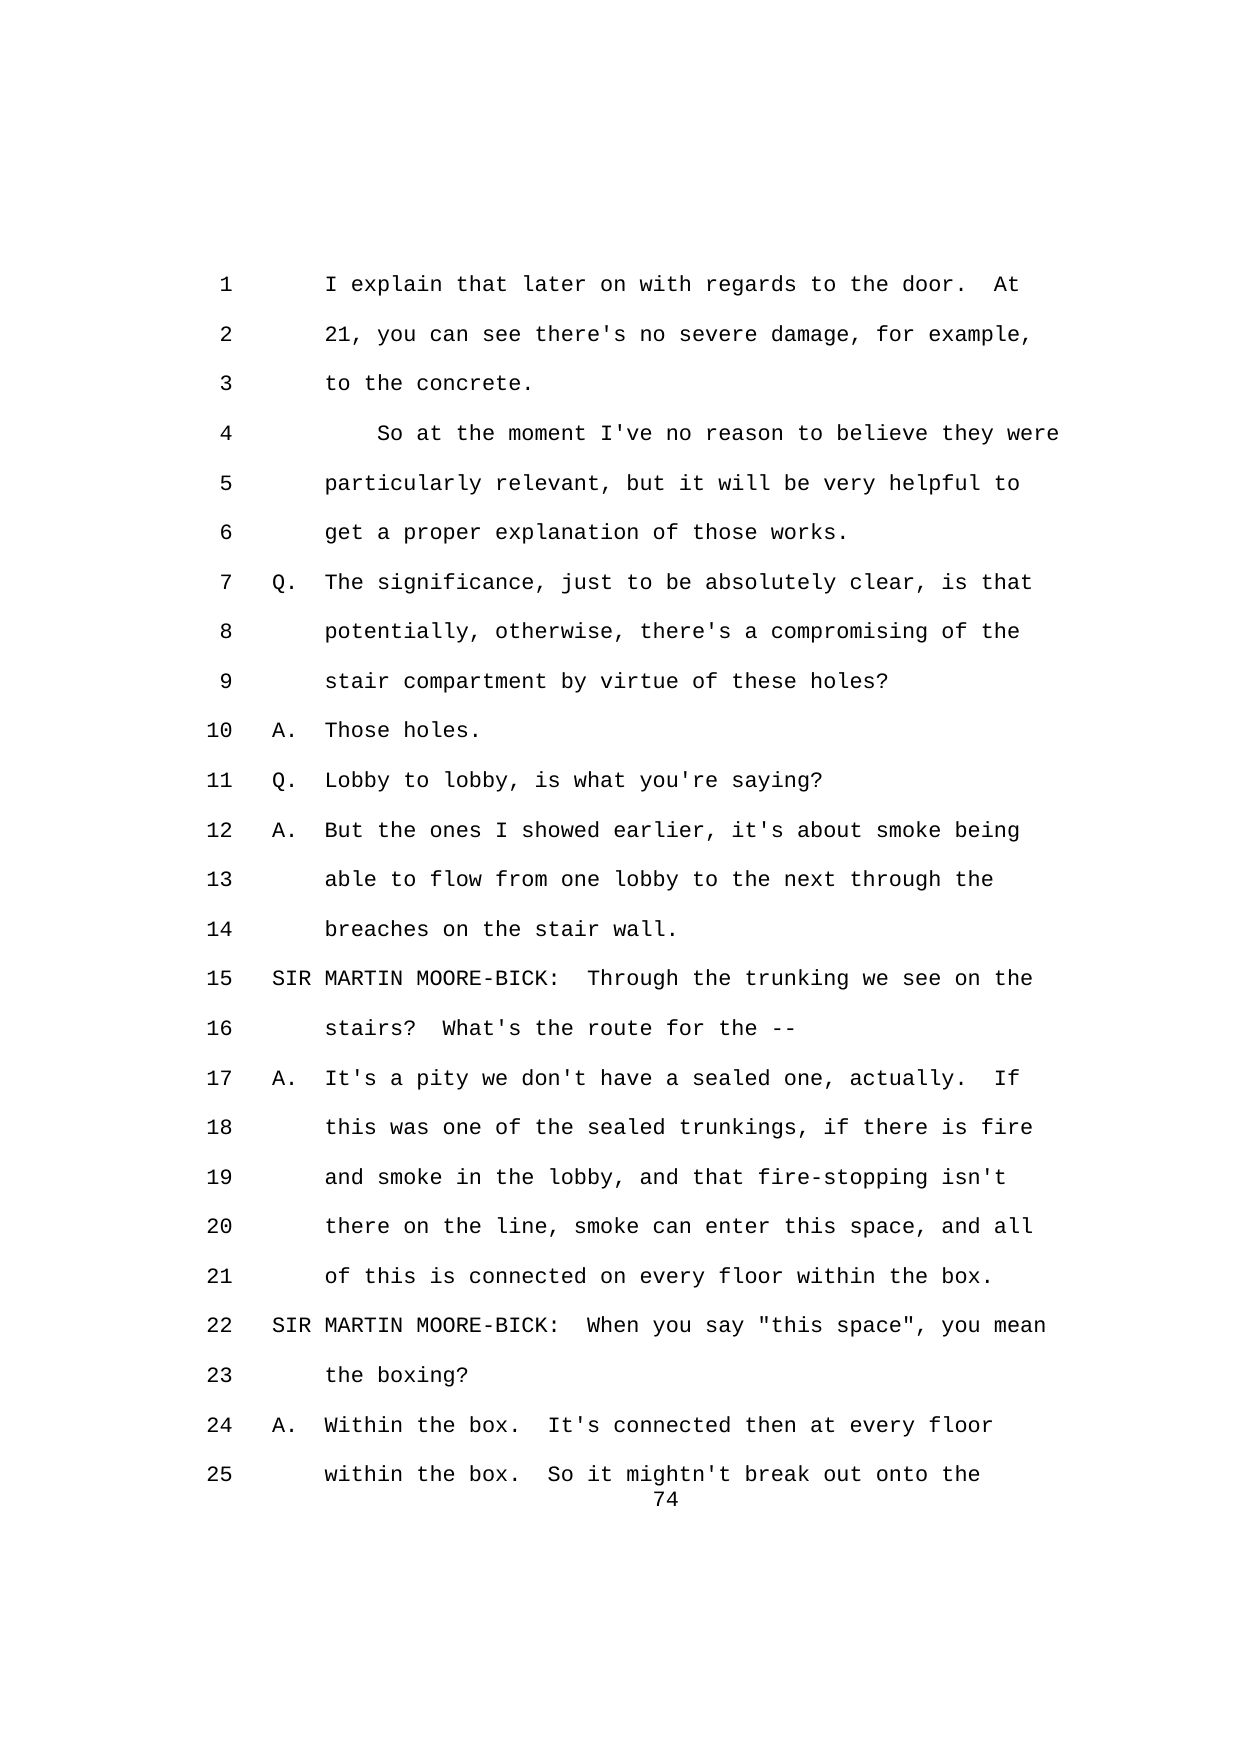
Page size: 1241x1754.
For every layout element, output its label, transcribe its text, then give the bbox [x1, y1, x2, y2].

text 8 potentially, otherwise, there's a compromising of the [75, 620, 1165, 645]
text 16 stairs? What's the route for the -- [75, 1017, 1165, 1042]
text 22 SIR MARTIN MOORE-BICK: When you say "this space", you mean [75, 1314, 1165, 1339]
text 13 able to flow from one lobby to the next through the [75, 868, 1165, 893]
text 7 Q. The significance, just to be absolutely clear, is that [75, 571, 1165, 596]
text 23 the boxing? [75, 1364, 1165, 1389]
text 18 this was one of the sealed trunkings, if there is fire [75, 1116, 1165, 1141]
text 11 Q. Lobby to lobby, is what you're saying? [75, 769, 1165, 794]
text 9 stair compartment by virtue of these holes? [75, 670, 1165, 695]
text 1 I explain that later on with regards to the door. At [75, 273, 1165, 298]
text 74 [75, 1488, 1165, 1513]
text 17 A. It's a pity we don't have a sealed one, actually. If [75, 1067, 1165, 1091]
text 3 to the concrete. [75, 372, 1165, 397]
text 5 particularly relevant, but it will be very helpful to [75, 472, 1165, 496]
text 21 of this is connected on every floor within the box. [75, 1265, 1165, 1290]
text 2 21, you can see there's no severe damage, for example, [75, 323, 1165, 348]
text 12 A. But the ones I showed earlier, it's about smoke being [75, 819, 1165, 843]
text 14 breaches on the stair wall. [75, 918, 1165, 943]
text 20 there on the line, smoke can enter this space, and all [75, 1215, 1165, 1240]
text 24 A. Within the box. It's connected then at every floor [75, 1414, 1165, 1438]
text 10 A. Those holes. [75, 719, 1165, 744]
text 25 within the box. So it mightn't break out onto the [75, 1463, 1165, 1488]
text 4 So at the moment I've no reason to believe they were [75, 422, 1165, 447]
text 15 SIR MARTIN MOORE-BICK: Through the trunking we see on the [75, 967, 1165, 992]
text 19 and smoke in the lobby, and that fire-stopping isn't [75, 1166, 1165, 1191]
text 6 get a proper explanation of those works. [75, 521, 1165, 546]
